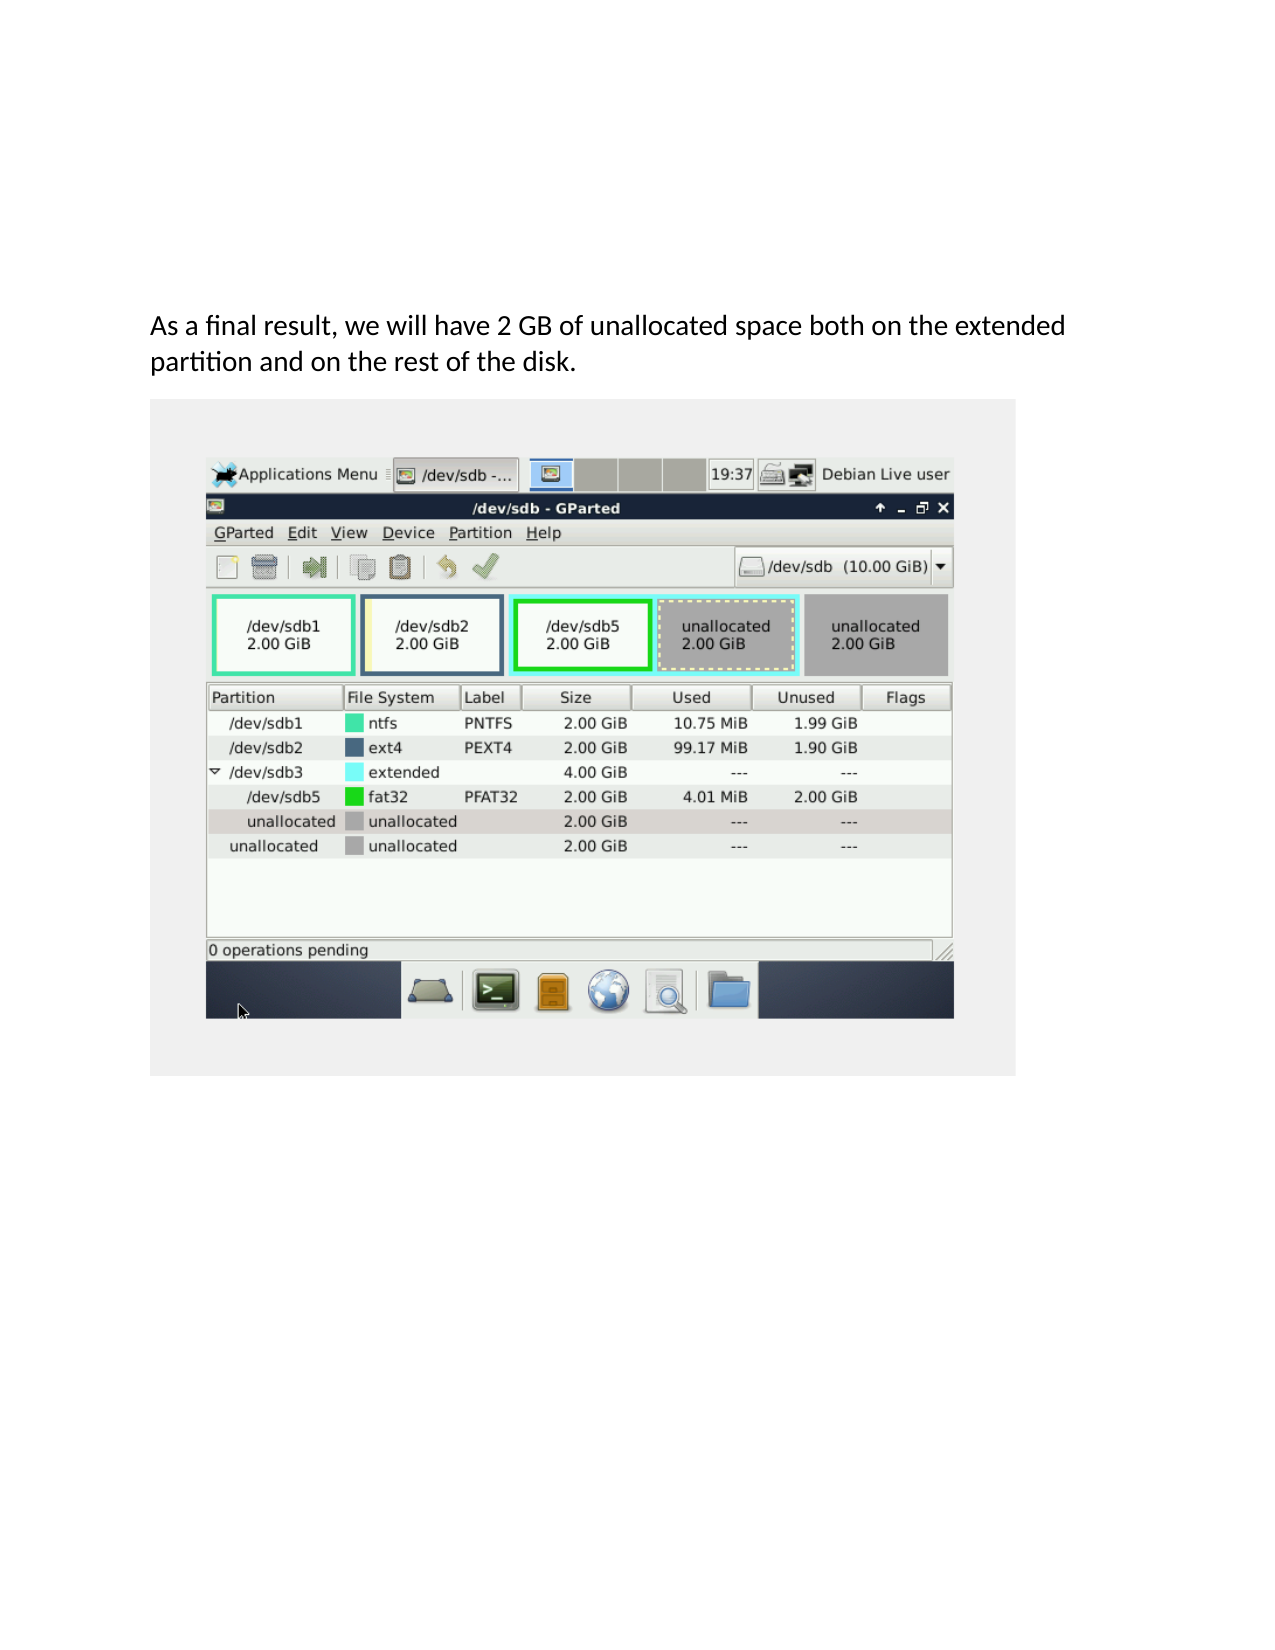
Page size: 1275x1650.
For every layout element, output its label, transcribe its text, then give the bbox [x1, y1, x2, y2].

text As a final result, we will have 2 GB of unallocated space both on the extended partition and on the rest of the disk. [150, 307, 1125, 379]
